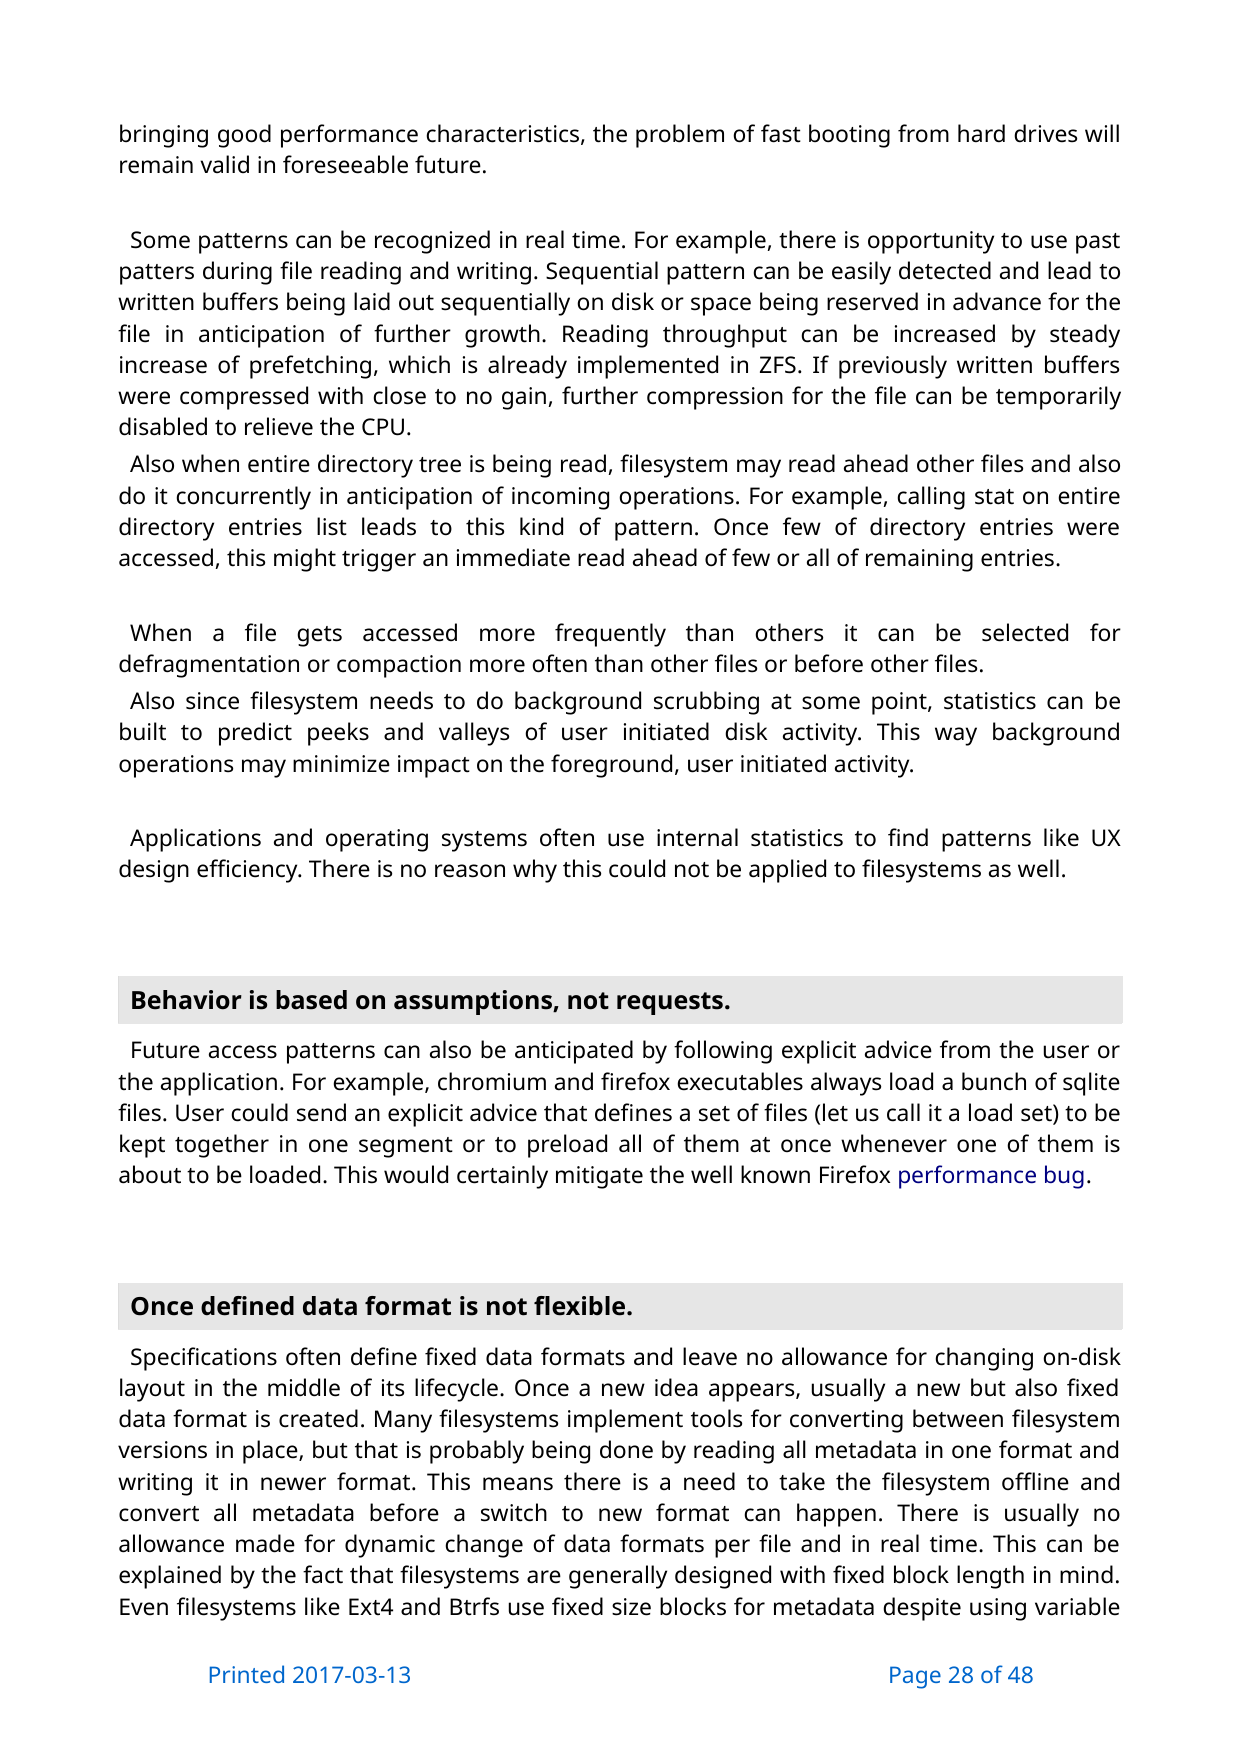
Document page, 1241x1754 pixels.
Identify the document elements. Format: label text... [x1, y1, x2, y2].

text Some patterns can be recognized in real time. For example, there is opportunity to use past patters during file reading and writing. Sequential pattern can be easily detected and lead to written buffers being laid out sequentially on disk or space being reserved in advance for the file in anticipation of further growth. Reading throughput can be increased by steady increase of prefetching, which is already implemented in ZFS. If previously written buffers were compressed with close to no gain, further compression for the file can be temporarily disabled to relieve the CPU. [118, 224, 1122, 442]
subtitle Behavior is based on assumptions, not requests. [119, 977, 1122, 1023]
text Also when entire directory tree is being read, filesystem may read ahead other files and also do it concurrently in anticipation of incoming operations. For example, calling stat on entire directory entries list leads to this kind of pattern. Once few of directory entries were accessed, this might trigger an immediate read ahead of few or all of remaining entries. [118, 448, 1122, 573]
text Specifications often define fixed data formats and leave no allowance for changing on-disk layout in the middle of its lifecycle. Once a new idea appears, usually a new but also fixed data format is created. Many filesystems implement tools for converting between filesystem versions in place, but that is probably being done by reading all metadata in one format and writing it in newer format. This means there is a need to take the filesystem offline and convert all metadata before a switch to new format can happen. There is usually no allowance made for dynamic change of data formats per file and in real time. This can be explained by the fact that filesystems are generally designed with fixed block length in mind. Even filesystems like Ext4 and Btrfs use fixed size blocks for metadata despite using variable [118, 1341, 1122, 1622]
text When a file gets accessed more frequently than others it can be selected for defragmentation or compaction more often than other files or before other files. [118, 617, 1122, 679]
text Future access patterns can also be anticipated by following explicit advice from the user or the application. For example, chromium and firefox executables always load a bunch of sqlite files. User could send an explicit advice that defines a set of files (let us call it a load set) to be kept together in one segment or to preload all of them at once whenever one of them is about to be loaded. This would certainly mitigate the well known Firefox performance bug. [118, 1034, 1122, 1191]
text bringing good performance characteristics, the problem of fast booting from hard drives will remain valid in foreseeable future. [118, 118, 1122, 181]
text Also since filesystem needs to do background scrubbing at some point, statistics can be built to predict peeks and valleys of user initiated disk activity. This way background operations may minimize impact on the foreground, user initiated activity. [118, 685, 1122, 779]
subtitle Once defined data format is not flexible. [119, 1284, 1122, 1329]
text Applications and operating systems often use internal statistics to find patterns like UX design efficiency. There is no reason why this could not be applied to filesystems as well. [118, 822, 1122, 884]
